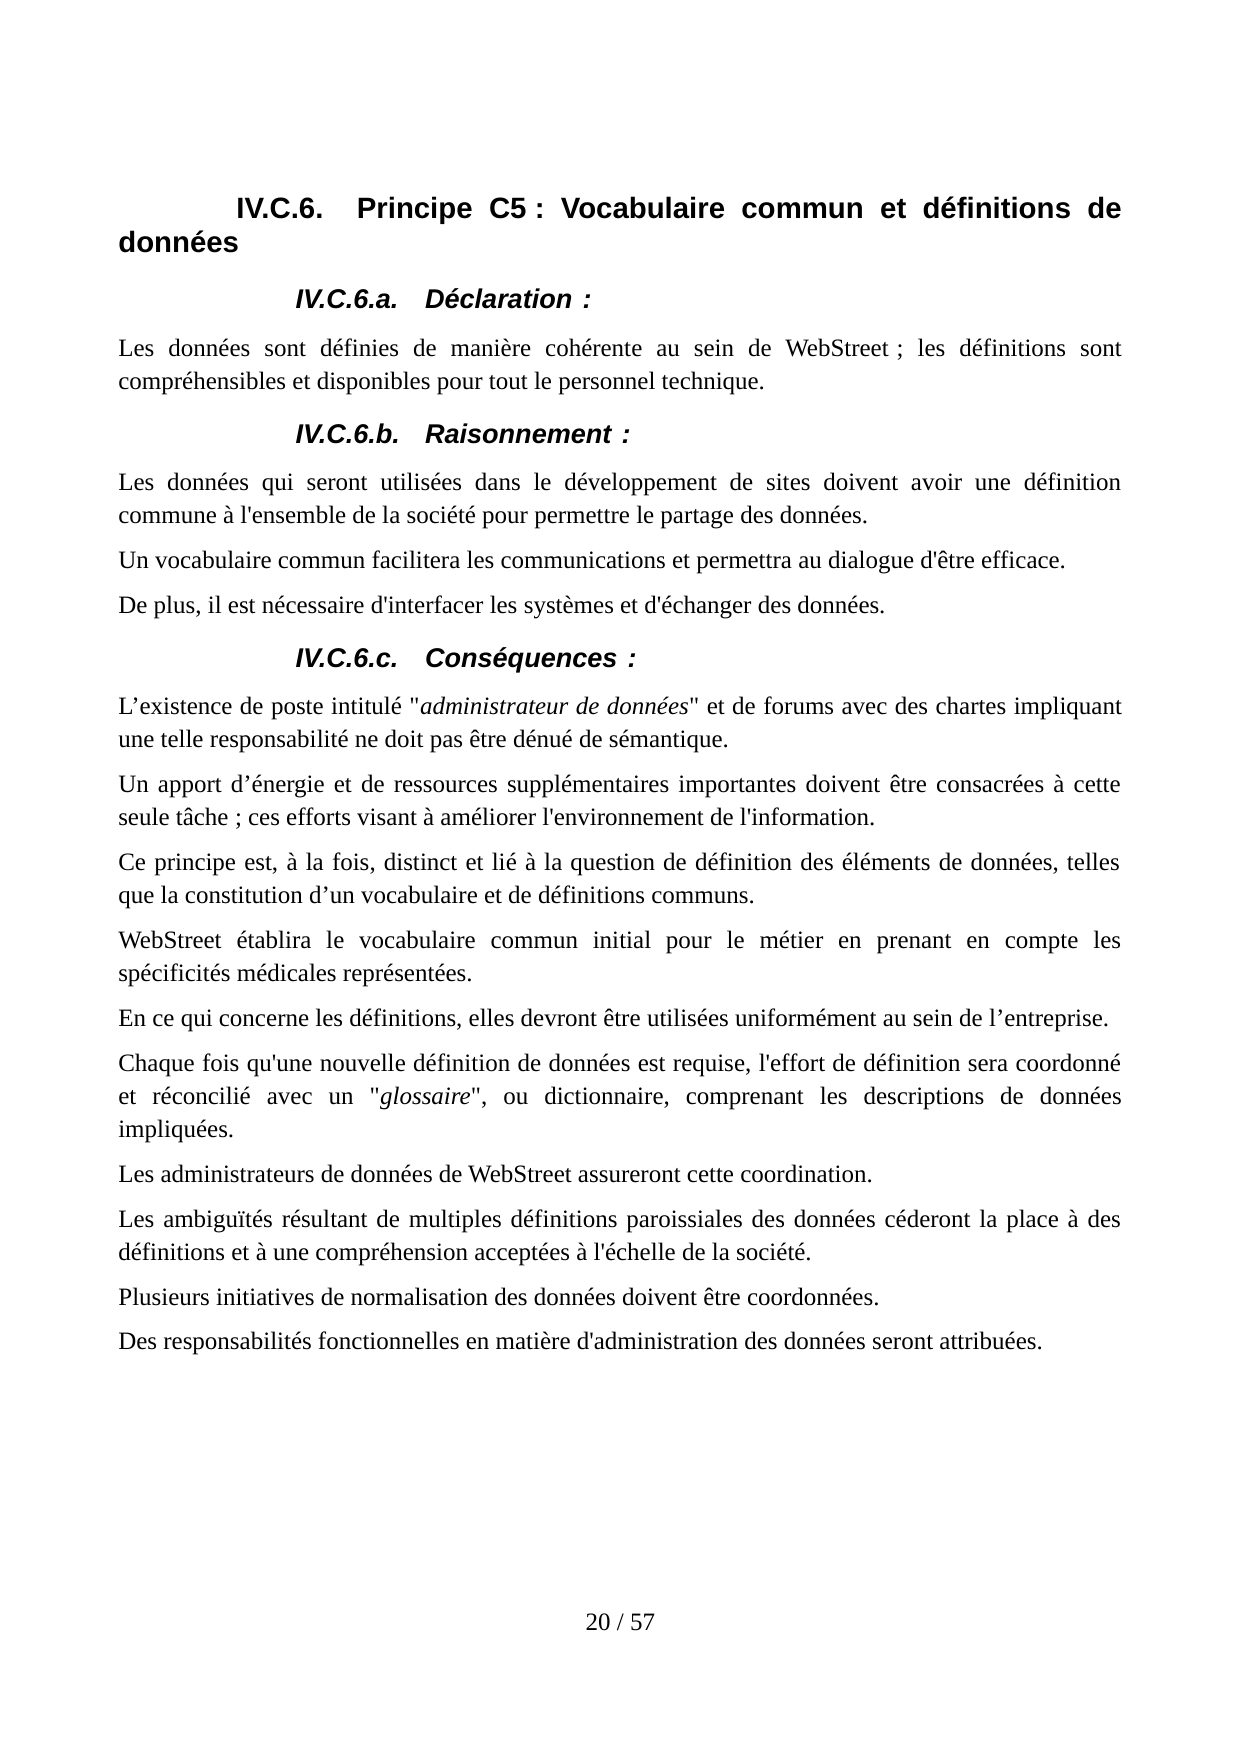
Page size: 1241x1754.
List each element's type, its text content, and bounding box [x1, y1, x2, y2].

subtitle Principe C5 : Vocabulaire commun et définitions de données [118, 191, 1122, 258]
subtitle Raisonnement : [118, 418, 1122, 449]
subtitle Déclaration : [118, 283, 1122, 315]
text De plus, il est nécessaire d'interfacer les systèmes et d'échanger des données. [118, 590, 1122, 619]
text L’existence de poste intitulé "administrateur de données" et de forums avec des chartes impliquant une telle responsabilité ne doit pas être dénué de sémantique. [118, 691, 1122, 753]
text WebStreet établira le vocabulaire commun initial pour le métier en prenant en compte les spécificités médicales représentées. [118, 925, 1122, 987]
text Les ambiguïtés résultant de multiples définitions paroissiales des données céderont la place à des définitions et à une compréhension acceptées à l'échelle de la société. [118, 1204, 1122, 1265]
text Un vocabulaire commun facilitera les communications et permettra au dialogue d'être efficace. [118, 545, 1122, 574]
subtitle Conséquences : [118, 642, 1122, 673]
text Les données qui seront utilisées dans le développement de sites doivent avoir une définition commune à l'ensemble de la société pour permettre le partage des données. [118, 467, 1122, 529]
text Des responsabilités fonctionnelles en matière d'administration des données seront attribuées. [118, 1326, 1122, 1355]
text Ce principe est, à la fois, distinct et lié à la question de définition des éléments de données, telles que la constitution d’un vocabulaire et de définitions communs. [118, 847, 1122, 909]
text Chaque fois qu'une nouvelle définition de données est requise, l'effort de définition sera coordonné et réconcilié avec un "glossaire", ou dictionnaire, comprenant les descriptions de données impliquées. [118, 1048, 1122, 1143]
text Plusieurs initiatives de normalisation des données doivent être coordonnées. [118, 1282, 1122, 1310]
text Un apport d’énergie et de ressources supplémentaires importantes doivent être consacrées à cette seule tâche ; ces efforts visant à améliorer l'environnement de l'information. [118, 769, 1122, 831]
text En ce qui concerne les définitions, elles devront être utilisées uniformément au sein de l’entreprise. [118, 1003, 1122, 1032]
text Les données sont définies de manière cohérente au sein de WebStreet ; les définitions sont compréhensibles et disponibles pour tout le personnel technique. [118, 333, 1122, 395]
text Les administrateurs de données de WebStreet assureront cette coordination. [118, 1159, 1122, 1187]
